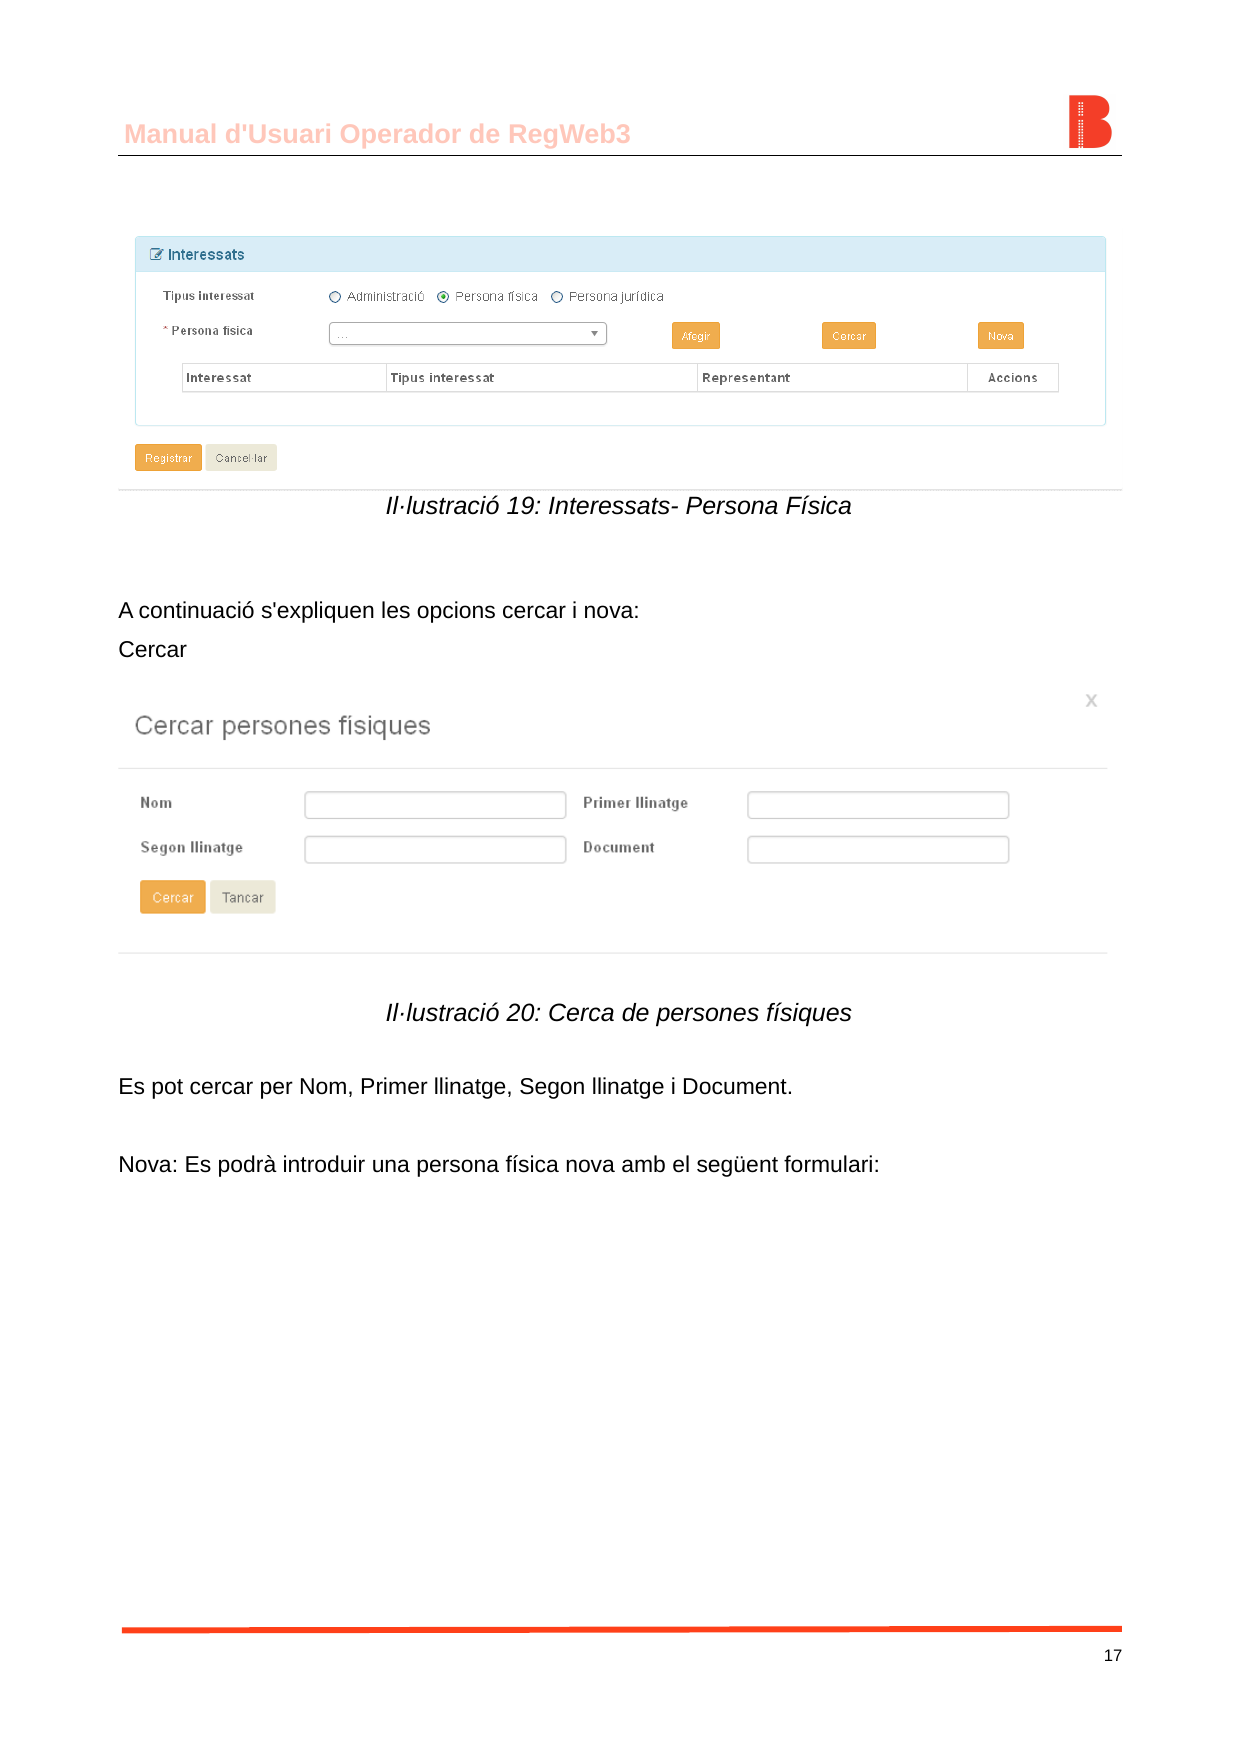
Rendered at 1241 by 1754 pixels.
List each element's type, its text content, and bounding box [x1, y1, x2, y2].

text Es pot cercar per Nom, Primer llinatge, Segon llinatge i Document. [118, 1073, 1122, 1099]
text Il·lustració 19: Interessats- Persona Física [118, 491, 1122, 520]
text A continuació s'expliquen les opcions cercar i nova: [118, 597, 1122, 624]
picture [118, 228, 1123, 491]
picture [1063, 94, 1117, 150]
text Nova: Es podrà introduir una persona física nova amb el següent formulari: [118, 1151, 1122, 1177]
text Il·lustració 20: Cerca de persones físiques [118, 999, 1122, 1027]
picture [118, 687, 1108, 999]
text Cercar [118, 636, 1122, 663]
